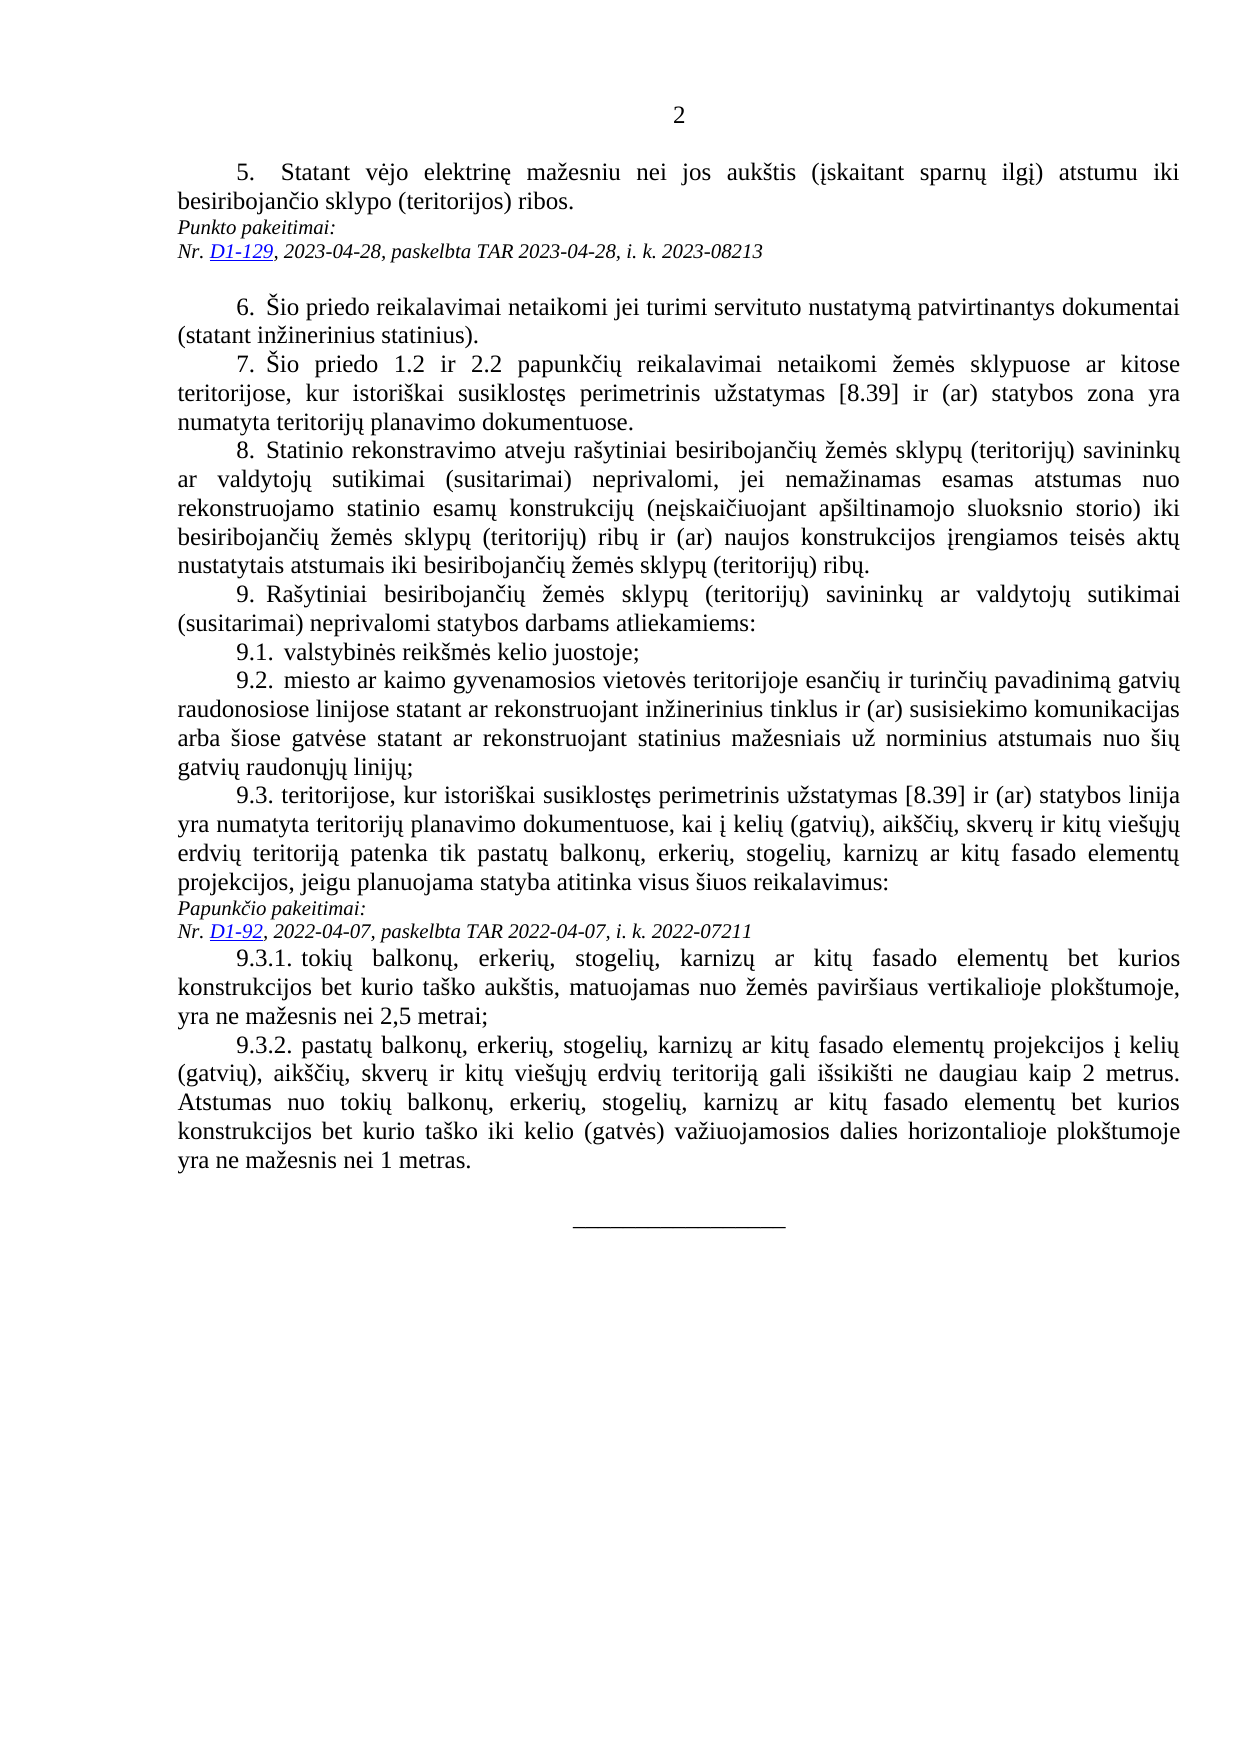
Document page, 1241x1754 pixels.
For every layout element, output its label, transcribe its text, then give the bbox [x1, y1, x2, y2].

text 9. Rašytiniai besiribojančių žemės sklypų (teritorijų) savininkų ar valdytojų sutikimai (susitarimai) neprivalomi statybos darbams atliekamiems: [177, 579, 1181, 637]
text Punkto pakeitimai: [177, 215, 1181, 239]
text 9.3.1. tokių balkonų, erkerių, stogelių, karnizų ar kitų fasado elementų bet kurios konstrukcijos bet kurio taško aukštis, matuojamas nuo žemės paviršiaus vertikalioje plokštumoje, yra ne mažesnis nei 2,5 metrai; [177, 943, 1181, 1030]
text 8. Statinio rekonstravimo atveju rašytiniai besiribojančių žemės sklypų (teritorijų) savininkų ar valdytojų sutikimai (susitarimai) neprivalomi, jei nemažinamas esamas atstumas nuo rekonstruojamo statinio esamų konstrukcijų (neįskaičiuojant apšiltinamojo sluoksnio storio) iki besiribojančių žemės sklypų (teritorijų) ribų ir (ar) naujos konstrukcijos įrengiamos teisės aktų nustatytais atstumais iki besiribojančių žemės sklypų (teritorijų) ribų. [177, 435, 1181, 579]
text 9.2. miesto ar kaimo gyvenamosios vietovės teritorijoje esančių ir turinčių pavadinimą gatvių raudonosiose linijose statant ar rekonstruojant inžinerinius tinklus ir (ar) susisiekimo komunikacijas arba šiose gatvėse statant ar rekonstruojant statinius mažesniais už norminius atstumais nuo šių gatvių raudonųjų linijų; [177, 665, 1181, 780]
text Papunkčio pakeitimai: [177, 895, 1181, 919]
text _________________ [177, 1202, 1181, 1231]
text 7. Šio priedo 1.2 ir 2.2 papunkčių reikalavimai netaikomi žemės sklypuose ar kitose teritorijose, kur istoriškai susiklostęs perimetrinis užstatymas [8.39] ir (ar) statybos zona yra numatyta teritorijų planavimo dokumentuose. [177, 349, 1181, 435]
text 9.3.2. pastatų balkonų, erkerių, stogelių, karnizų ar kitų fasado elementų projekcijos į kelių (gatvių), aikščių, skverų ir kitų viešųjų erdvių teritoriją gali išsikišti ne daugiau kaip 2 metrus. Atstumas nuo tokių balkonų, erkerių, stogelių, karnizų ar kitų fasado elementų bet kurios konstrukcijos bet kurio taško iki kelio (gatvės) važiuojamosios dalies horizontalioje plokštumoje yra ne mažesnis nei 1 metras. [177, 1030, 1181, 1173]
text 9.1. valstybinės reikšmės kelio juostoje; [177, 637, 1181, 665]
text 6. Šio priedo reikalavimai netaikomi jei turimi servituto nustatymą patvirtinantys dokumentai (statant inžinerinius statinius). [177, 292, 1181, 349]
text Nr. D1-92, 2022-04-07, paskelbta TAR 2022-04-07, i. k. 2022-07211 [177, 919, 1181, 943]
text Nr. D1-129, 2023-04-28, paskelbta TAR 2023-04-28, i. k. 2023-08213 [177, 239, 1181, 263]
text 9.3. teritorijose, kur istoriškai susiklostęs perimetrinis užstatymas [8.39] ir (ar) statybos linija yra numatyta teritorijų planavimo dokumentuose, kai į kelių (gatvių), aikščių, skverų ir kitų viešųjų erdvių teritoriją patenka tik pastatų balkonų, erkerių, stogelių, karnizų ar kitų fasado elementų projekcijos, jeigu planuojama statyba atitinka visus šiuos reikalavimus: [177, 780, 1181, 895]
text 5. Statant vėjo elektrinę mažesniu nei jos aukštis (įskaitant sparnų ilgį) atstumu iki besiribojančio sklypo (teritorijos) ribos. [177, 157, 1181, 215]
